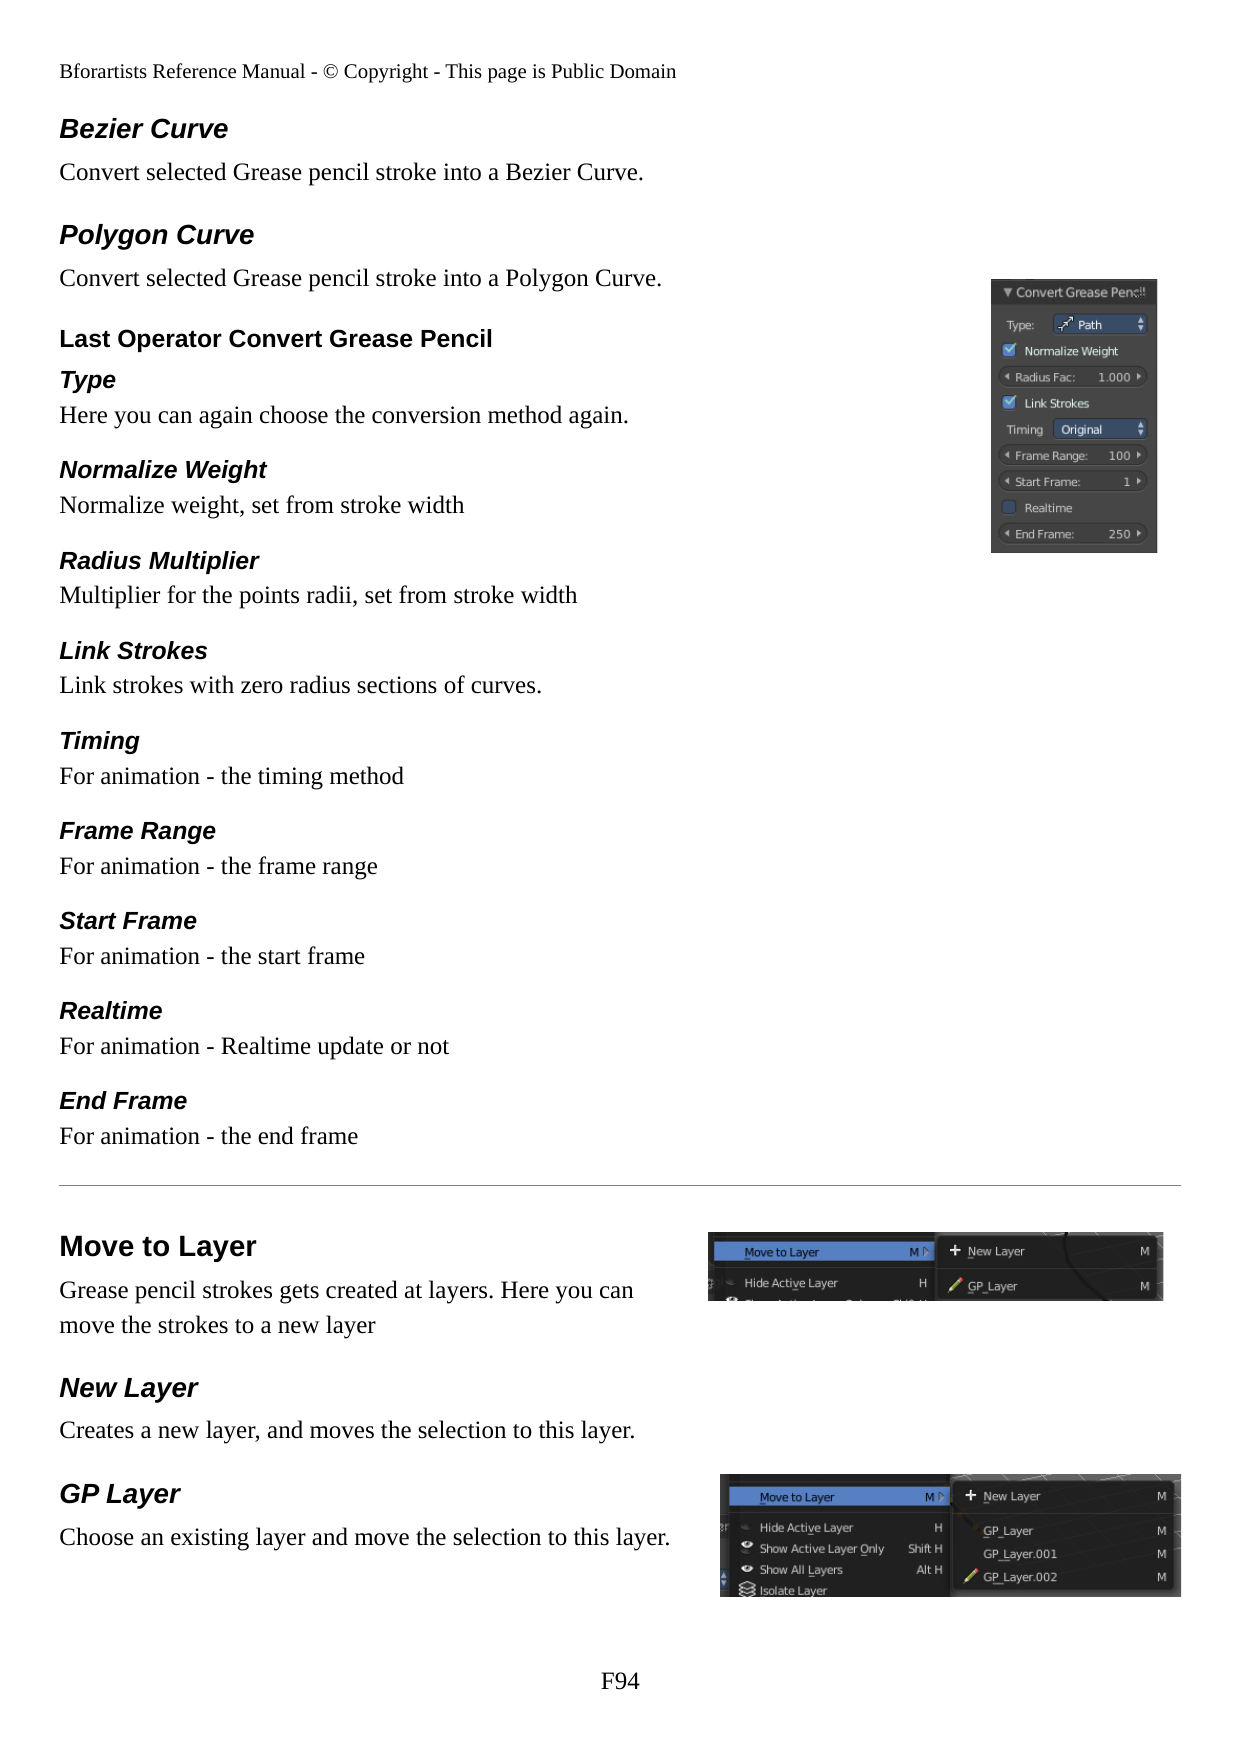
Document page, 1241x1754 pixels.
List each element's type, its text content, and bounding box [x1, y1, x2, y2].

text Convert selected Grease pencil stroke into a Polygon Curve. [59, 263, 1181, 292]
subtitle GP Layer [59, 1477, 720, 1509]
subtitle New Layer [59, 1371, 1181, 1403]
subtitle Last Operator Convert Grease Pencil [59, 324, 991, 353]
subtitle Start Frame [59, 906, 1181, 935]
subtitle [1158, 456, 1181, 484]
text For animation - Realtime update or not [59, 1031, 1181, 1060]
text Normalize weight, set from stroke width [59, 490, 991, 519]
subtitle Move to Layer [59, 1229, 1181, 1263]
subtitle Timing [59, 726, 1181, 754]
text For animation - the end frame [59, 1121, 1181, 1150]
picture [708, 1232, 1164, 1301]
text Convert selected Grease pencil stroke into a Bezier Curve. [59, 157, 1181, 186]
text Here you can again choose the conversion method again. [59, 400, 991, 429]
text Grease pencil strokes gets created at layers. Here you can move the strokes to a new layer [59, 1275, 1181, 1338]
text Link strokes with zero radius sections of curves. [59, 671, 1181, 699]
subtitle Polygon Curve [59, 218, 1181, 250]
text Multiplier for the points radii, set from stroke width [59, 581, 1181, 609]
subtitle Bezier Curve [59, 113, 1181, 144]
text Choose an existing layer and move the selection to this layer. [59, 1522, 720, 1550]
subtitle Link Strokes [59, 636, 1181, 664]
subtitle Frame Range [59, 816, 1181, 844]
picture [991, 279, 1158, 553]
subtitle Radius Multiplier [59, 546, 1181, 574]
text For animation - the timing method [59, 761, 1181, 789]
text For animation - the frame range [59, 851, 1181, 879]
subtitle Realtime [59, 996, 1181, 1025]
picture [720, 1474, 1182, 1597]
text Creates a new layer, and moves the selection to this layer. [59, 1416, 1181, 1444]
subtitle End Frame [59, 1086, 1181, 1115]
subtitle Type [59, 366, 991, 394]
subtitle [1158, 366, 1181, 394]
text For animation - the start frame [59, 941, 1181, 970]
subtitle Normalize Weight [59, 456, 991, 484]
